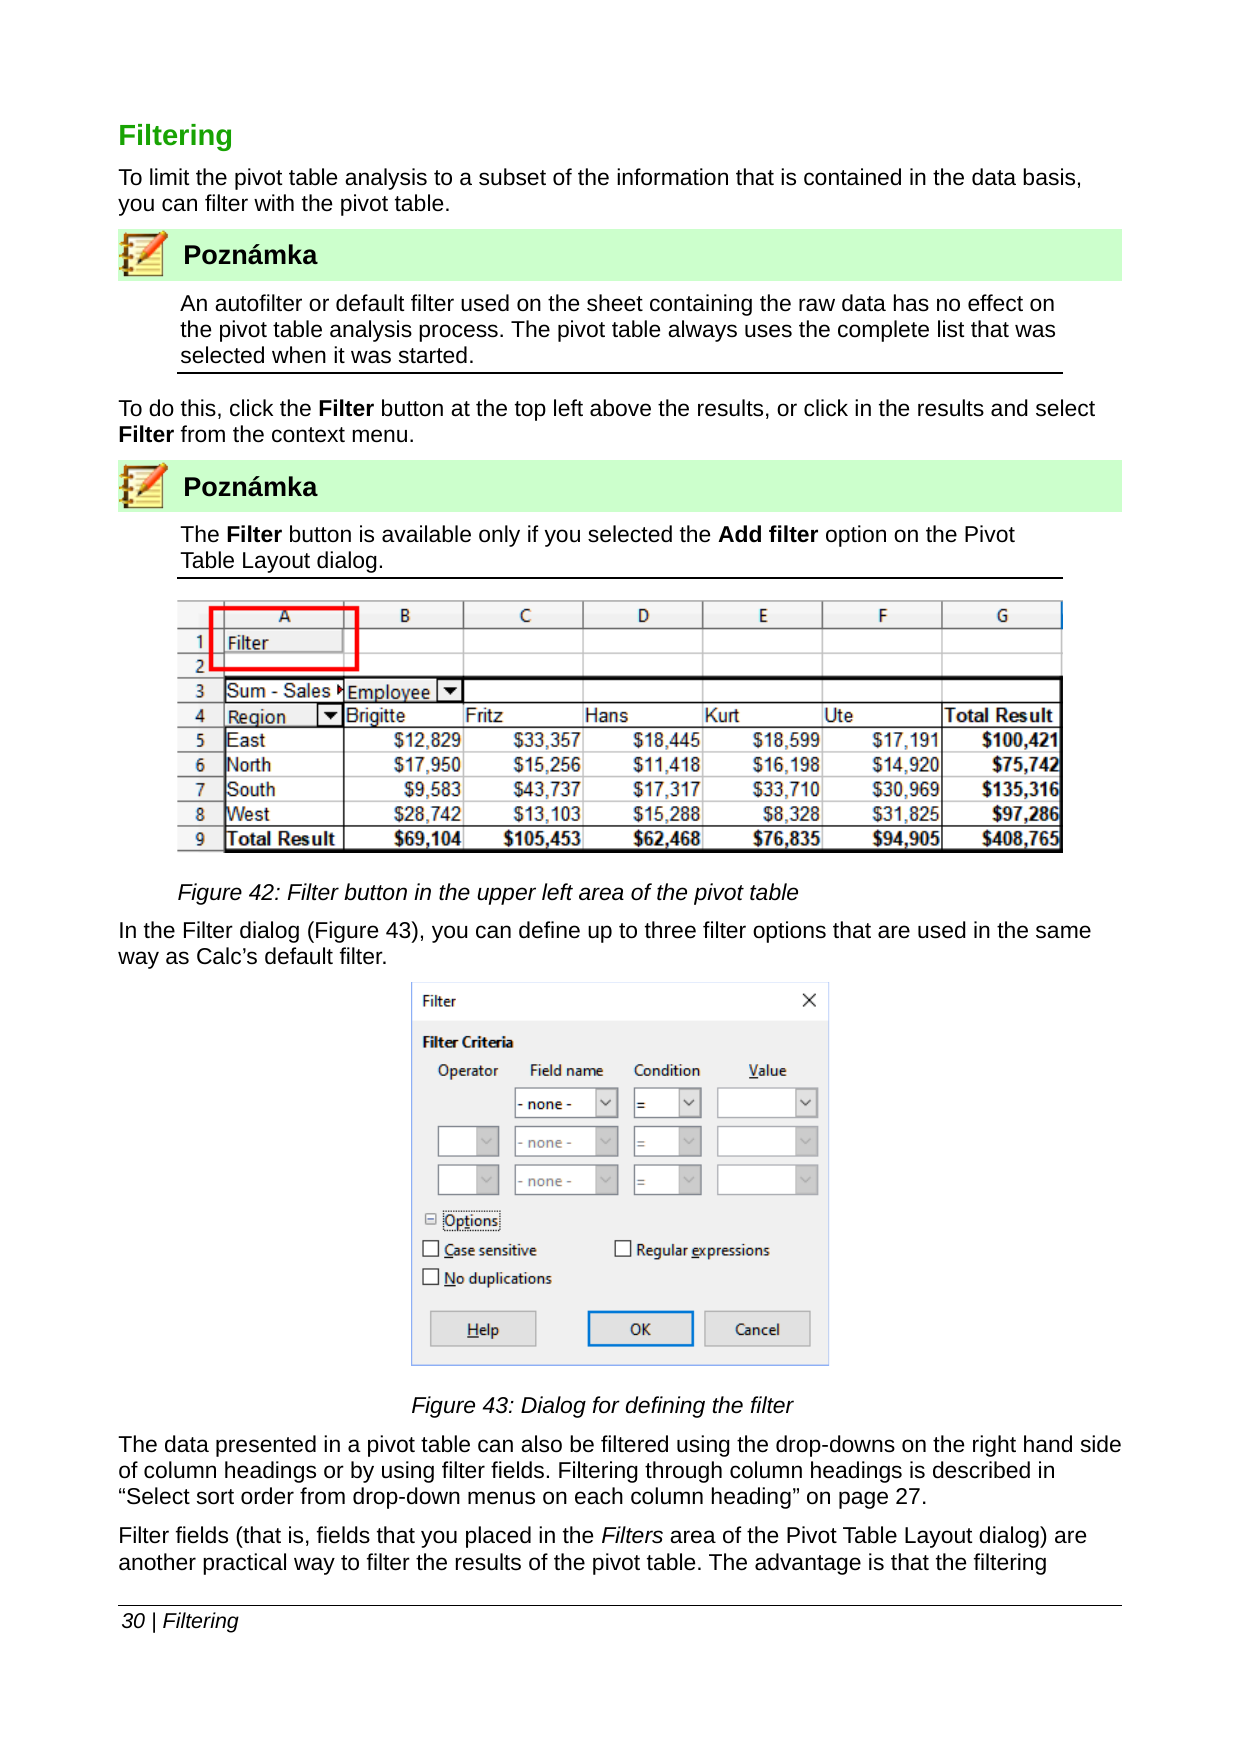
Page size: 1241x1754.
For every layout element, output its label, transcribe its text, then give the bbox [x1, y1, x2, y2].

subtitle Poznámka [118, 468, 1122, 508]
text An autofilter or default filter used on the sheet containing the raw data has no effect on the pivot table analysis process. The pivot table always uses the complete list that was selected when it was started. [177, 287, 1063, 372]
text To do this, click the Filter button at the top left above the results, or click in the results and select Filter from the context menu. [118, 395, 1122, 448]
text The data presented in a pivot table can also be filtered using the drop-downs on the right hand side of column headings or by using filter fields. Filtering through column headings is described in “Select sort order from drop-down menus on each column heading” on page 26. [118, 1431, 1122, 1510]
text Figure 42: Filter button in the upper left area of the pivot table [177, 853, 1063, 905]
subtitle Filtering [118, 118, 1122, 152]
picture [119, 229, 170, 280]
text Filter fields (that is, fields that you placed in the Filters area of the Pivot Table Layout dialog) are another practical way to filter the results of the pivot table. The advantage is that the filtering [118, 1522, 1122, 1575]
picture [177, 600, 1063, 853]
text To limit the pivot table analysis to a subset of the information that is contained in the data basis, you can filter with the pivot table. [118, 163, 1122, 216]
picture [119, 461, 170, 512]
subtitle Poznámka [118, 236, 1122, 277]
text Figure 43: Dialog for defining the filter [411, 1366, 829, 1419]
text The Filter button is available only if you selected the Add filter option on the Pivot Table Layout dialog. [177, 518, 1063, 577]
picture [411, 982, 830, 1366]
text In the Filter dialog (Figure 43), you can define up to three filter options that are used in the same way as Calc’s default filter. [118, 917, 1122, 969]
